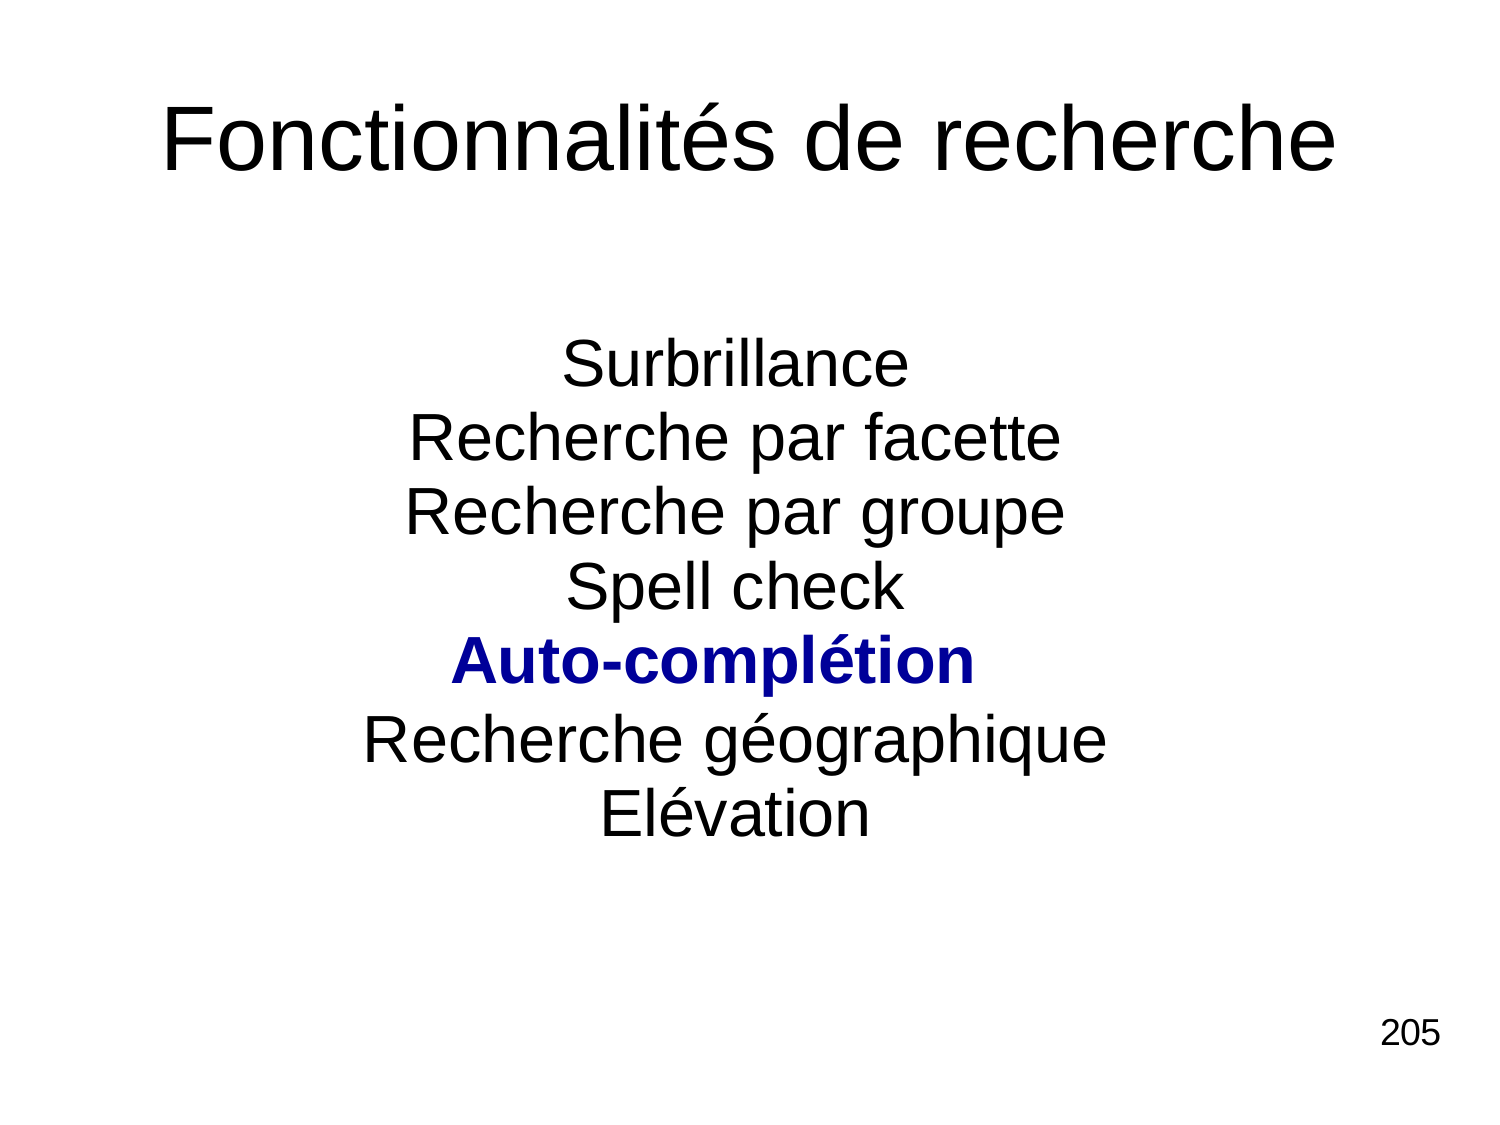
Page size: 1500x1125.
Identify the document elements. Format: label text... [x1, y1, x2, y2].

list Surbrillance Recherche par facette Recherche par groupe Spell check Auto-complétion Recherche géographique Elévation [358, 319, 1111, 965]
text_box 205 [1377, 1006, 1445, 1054]
title Fonctionnalités de recherche [158, 76, 1340, 267]
